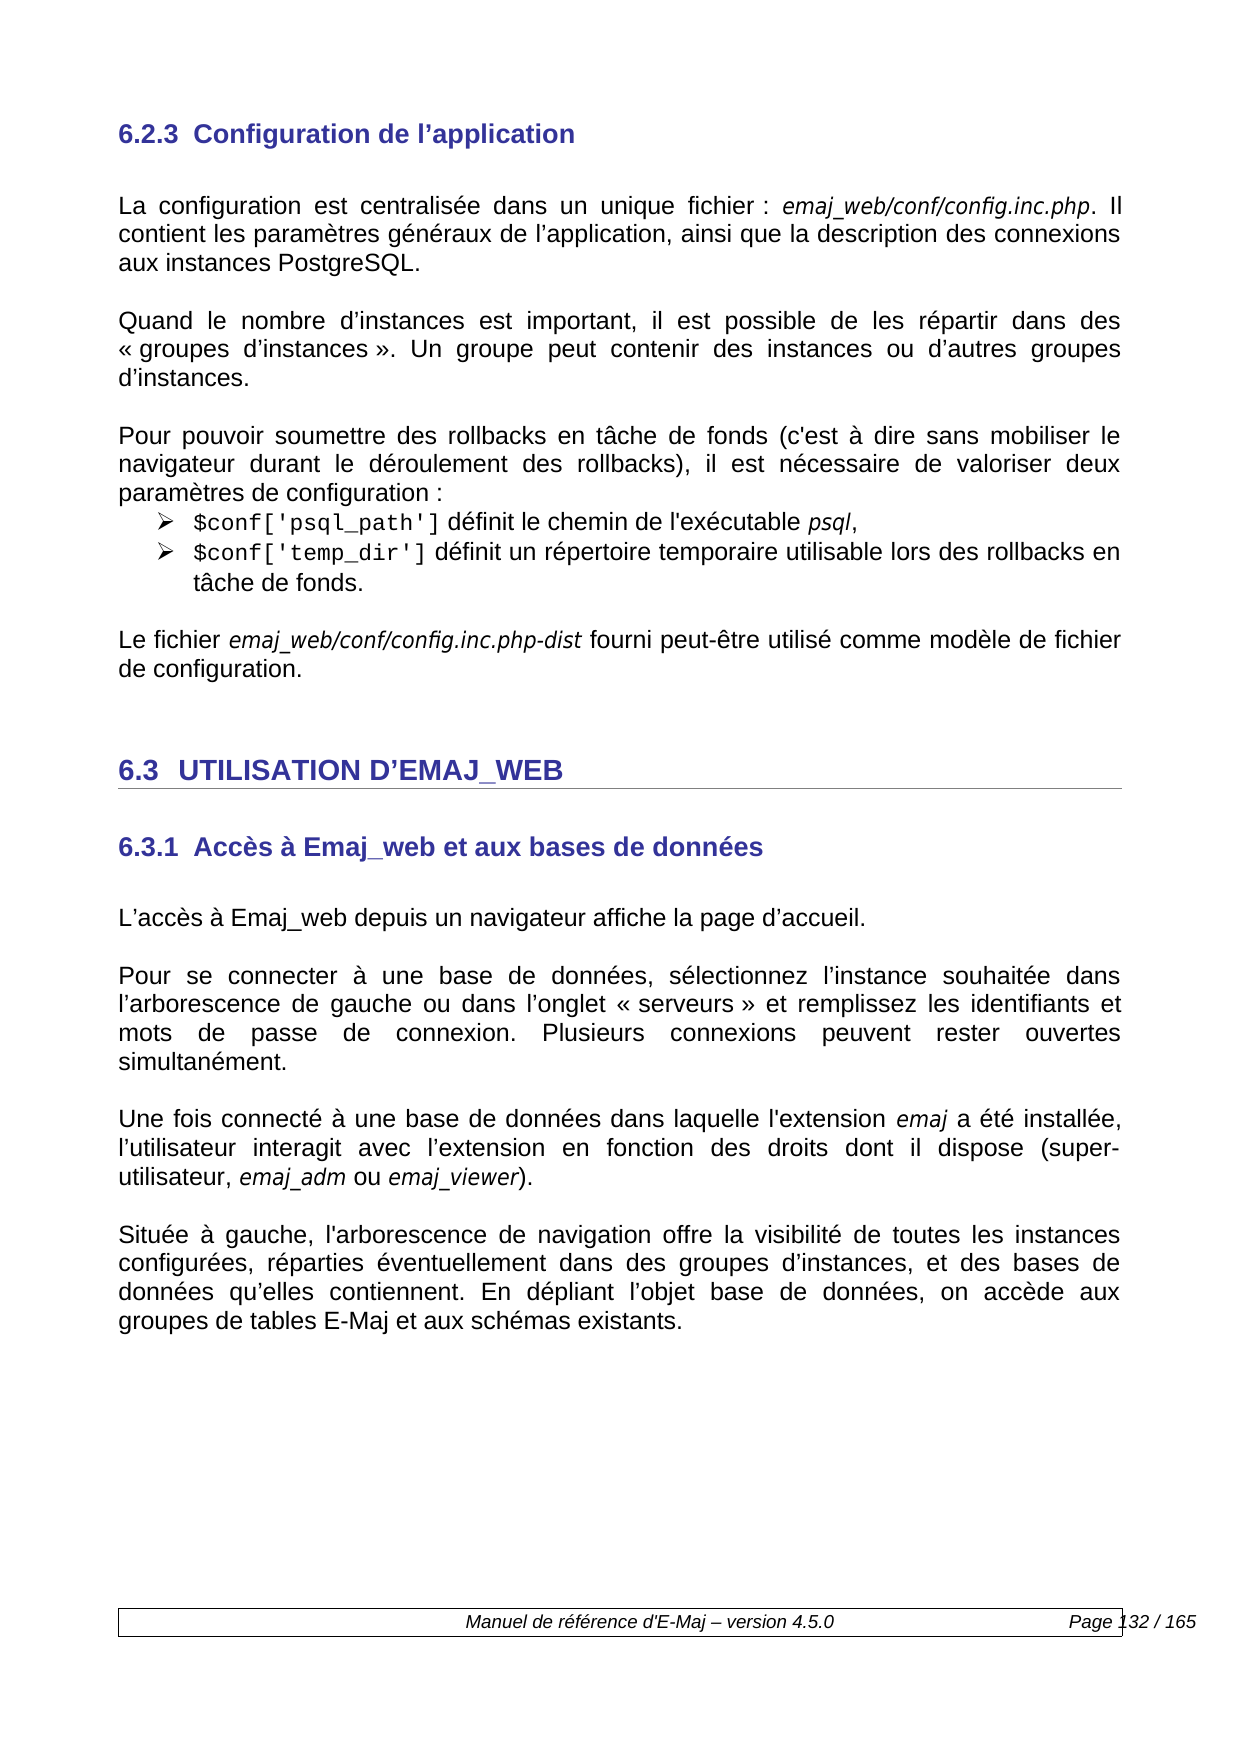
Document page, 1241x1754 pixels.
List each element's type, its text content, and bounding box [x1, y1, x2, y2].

text Située à gauche, l'arborescence de navigation offre la visibilité de toutes les instances configurées, réparties éventuellement dans des groupes d’instances, et des bases de données qu’elles contiennent. En dépliant l’objet base de données, on accède aux groupes de tables E-Maj et aux schémas existants. [118, 1219, 1122, 1334]
subtitle Accès à Emaj_web et aux bases de données [118, 831, 1122, 862]
list Le fichier emaj_web/conf/config.inc.php-dist fourni peut-être utilisé comme modèle de fichier de configuration. [118, 625, 1122, 683]
text La configuration est centralisée dans un unique fichier : emaj_web/conf/config.inc.php. Il contient les paramètres généraux de l’application, ainsi que la description des connexions aux instances PostgreSQL. [118, 191, 1122, 277]
subtitle Utilisation d’Emaj_web [118, 753, 1122, 788]
text Pour se connecter à une base de données, sélectionnez l’instance souhaitée dans l’arborescence de gauche ou dans l’onglet « serveurs » et remplissez les identifiants et mots de passe de connexion. Plusieurs connexions peuvent rester ouvertes simultanément. [118, 961, 1122, 1076]
list $conf['temp_dir'] définit un répertoire temporaire utilisable lors des rollbacks en tâche de fonds. [156, 537, 1122, 596]
text Pour pouvoir soumettre des rollbacks en tâche de fonds (c'est à dire sans mobiliser le navigateur durant le déroulement des rollbacks), il est nécessaire de valoriser deux paramètres de configuration : [118, 421, 1122, 507]
text Une fois connecté à une base de données dans laquelle l'extension emaj a été installée, l’utilisateur interagit avec l’extension en fonction des droits dont il dispose (super-utilisateur, emaj_adm ou emaj_viewer). [118, 1104, 1122, 1191]
text Quand le nombre d’instances est important, il est possible de les répartir dans des « groupes d’instances ». Un groupe peut contenir des instances ou d’autres groupes d’instances. [118, 306, 1122, 392]
subtitle Configuration de l’application [118, 118, 1122, 149]
list $conf['psql_path'] définit le chemin de l'exécutable psql, [156, 507, 1122, 537]
text L’accès à Emaj_web depuis un navigateur affiche la page d’accueil. [118, 903, 1122, 932]
